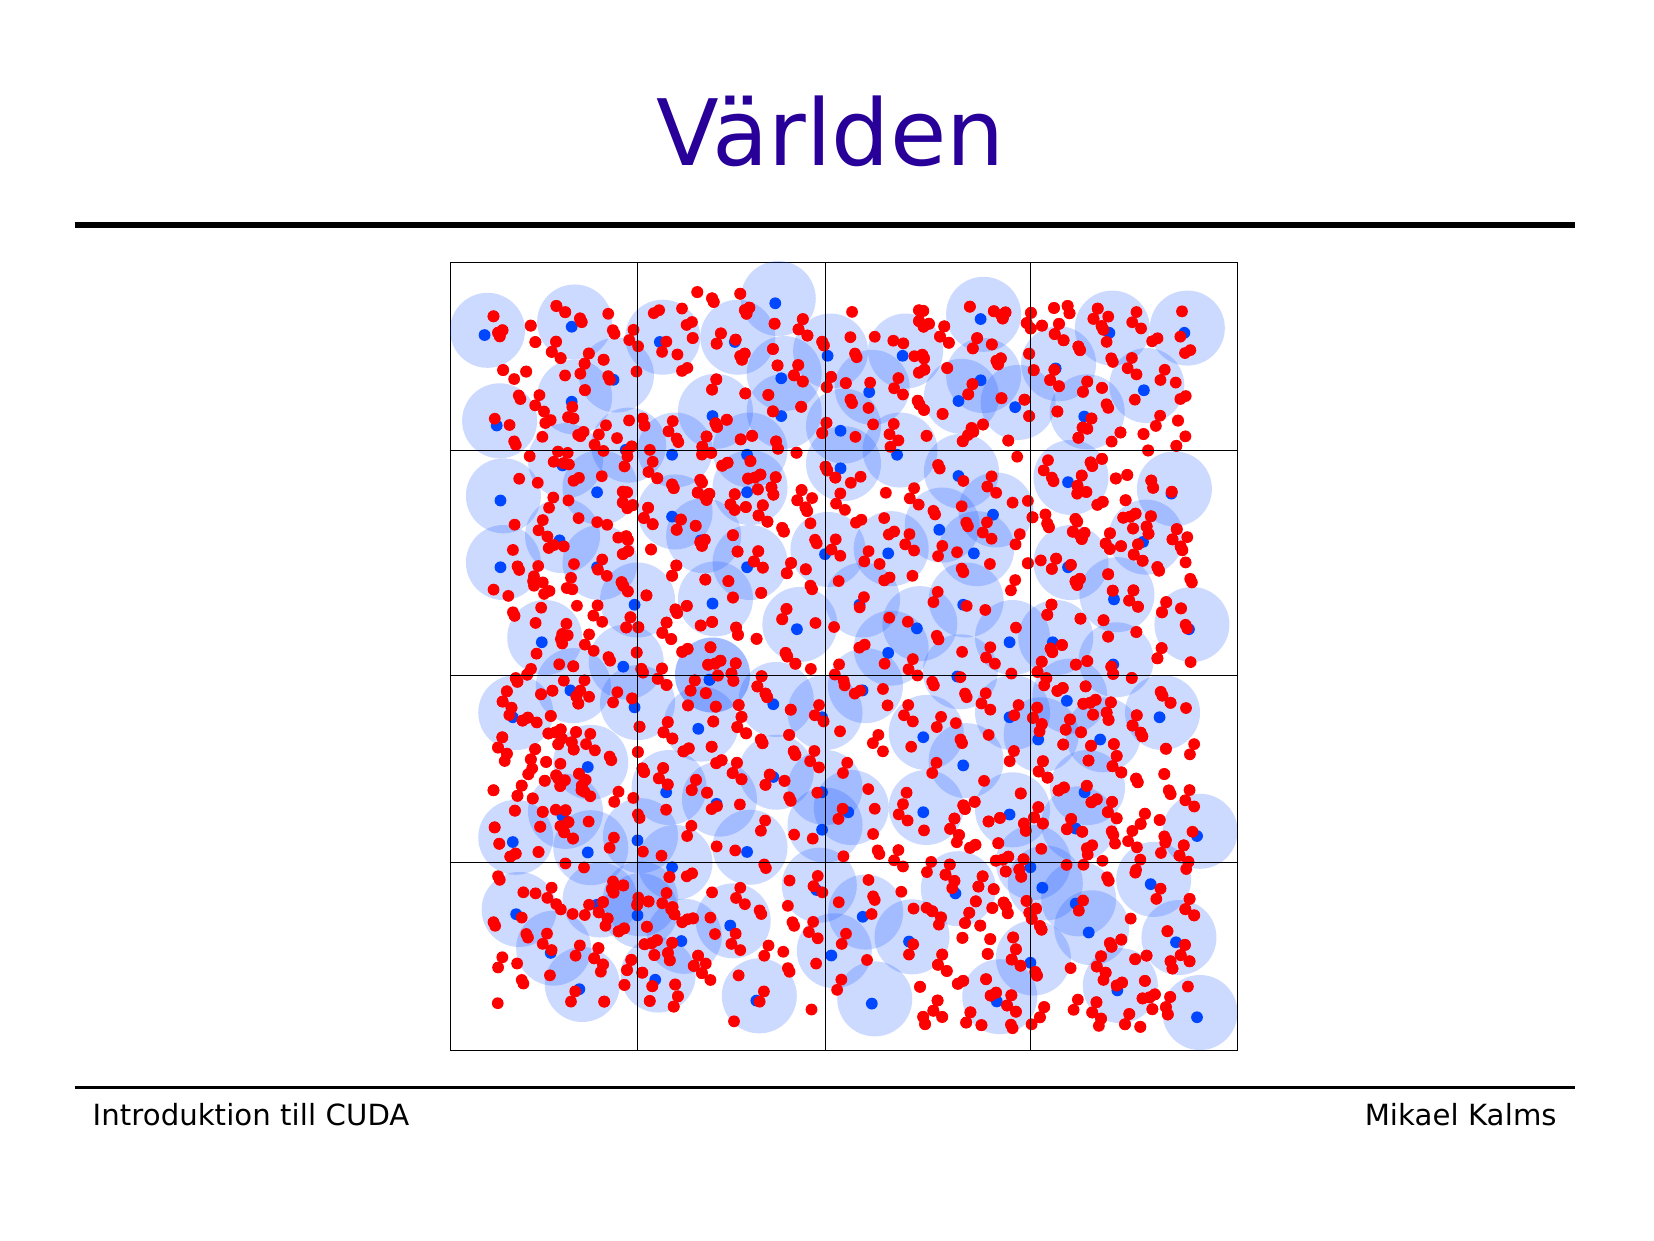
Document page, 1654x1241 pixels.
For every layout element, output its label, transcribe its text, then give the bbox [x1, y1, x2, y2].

text_box [790, 451, 803, 459]
text_box [805, 1003, 818, 1016]
text_box [925, 838, 985, 862]
text_box [1031, 290, 1225, 450]
text_box [1172, 414, 1184, 427]
text_box [1158, 768, 1171, 781]
text_box [487, 784, 500, 797]
text_box [777, 945, 790, 958]
text_box [478, 676, 637, 862]
text_box [638, 863, 797, 1034]
text_box [1021, 557, 1030, 570]
text_box [1048, 302, 1060, 314]
text_box [956, 931, 969, 944]
text_box [1137, 428, 1150, 441]
text_box [1142, 444, 1154, 450]
title Världen [86, 37, 1576, 230]
text_box [781, 863, 825, 988]
text_box [465, 451, 637, 675]
text_box [826, 276, 1030, 450]
text_box [631, 746, 637, 758]
text_box Introduktion till CUDA [75, 1087, 428, 1143]
text_box [1142, 451, 1154, 457]
text_box [450, 284, 637, 450]
text_box [691, 286, 704, 299]
text_box [638, 451, 825, 675]
text_box [1031, 451, 1230, 675]
text_box [888, 863, 909, 873]
text_box [1162, 784, 1177, 801]
text_box [826, 451, 1030, 675]
text_box Mikael Kalms [1347, 1087, 1576, 1143]
text_box [638, 261, 825, 450]
text_box [914, 980, 926, 993]
text_box [804, 663, 817, 675]
text_box [1011, 451, 1024, 463]
text_box [1170, 430, 1192, 450]
text_box [1005, 574, 1022, 597]
text_box [984, 933, 997, 946]
text_box [638, 746, 644, 758]
text_box [776, 521, 790, 538]
text_box [826, 863, 1030, 1037]
text_box [871, 844, 886, 860]
text_box [481, 863, 637, 1023]
text_box [491, 997, 504, 1010]
text_box [1130, 772, 1144, 789]
text_box [805, 451, 825, 497]
text_box [638, 676, 825, 862]
text_box [492, 951, 509, 974]
text_box [826, 676, 1030, 862]
text_box [1120, 784, 1238, 862]
text_box [1160, 975, 1238, 1051]
text_box [888, 844, 907, 862]
text_box [1031, 863, 1220, 1033]
text_box [917, 994, 949, 1031]
text_box [1031, 676, 1201, 862]
